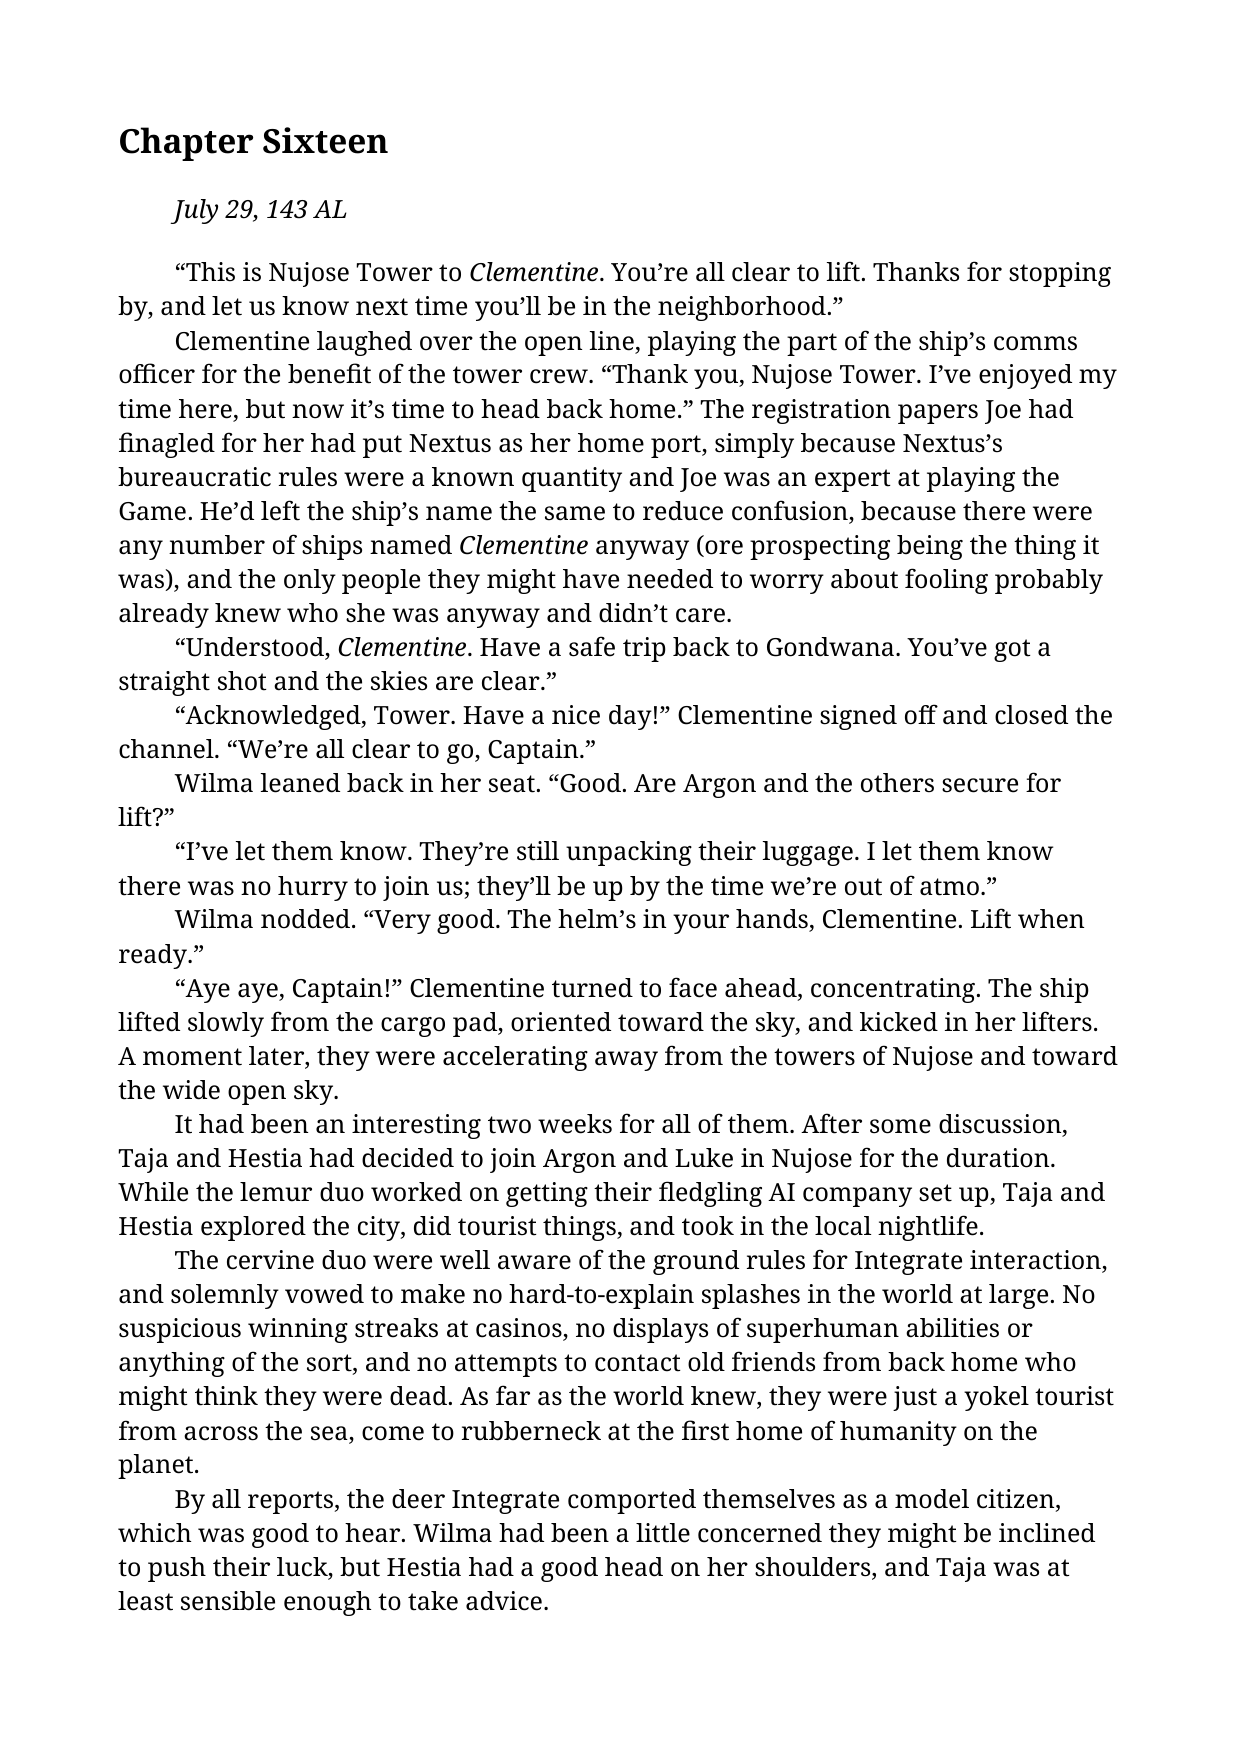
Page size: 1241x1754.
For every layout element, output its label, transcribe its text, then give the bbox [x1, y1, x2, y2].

text It had been an interesting two weeks for all of them. After some discussion, Taja and Hestia had decided to join Argon and Luke in Nujose for the duration. While the lemur duo worked on getting their fledgling AI company set up, Taja and Hestia explored the city, did tourist things, and took in the local nightlife. [118, 1107, 1122, 1243]
text Wilma nodded. “Very good. The helm’s in your hands, Clementine. Lift when ready.” [118, 902, 1122, 970]
text “I’ve let them know. They’re still unpacking their luggage. I let them know there was no hurry to join us; they’ll be up by the time we’re out of atmo.” [118, 834, 1122, 902]
text Chapter Sixteen [118, 118, 1122, 163]
text “Understood, Clementine. Have a safe trip back to Gondwana. You’ve got a straight shot and the skies are clear.” [118, 630, 1122, 698]
text “This is Nujose Tower to Clementine. You’re all clear to lift. Thanks for stopping by, and let us know next time you’ll be in the neighborhood.” [118, 255, 1122, 323]
text “Acknowledged, Tower. Have a nice day!” Clementine signed off and closed the channel. “We’re all clear to go, Captain.” [118, 698, 1122, 766]
text Wilma leaned back in her seat. “Good. Are Argon and the others secure for lift?” [118, 766, 1122, 834]
text July 29, 143 AL [118, 192, 1122, 226]
text “Aye aye, Captain!” Clementine turned to face ahead, concentrating. The ship lifted slowly from the cargo pad, oriented toward the sky, and kicked in her lifters. A moment later, they were accelerating away from the towers of Nujose and toward the wide open sky. [118, 970, 1122, 1107]
text By all reports, the deer Integrate comported themselves as a model citizen, which was good to hear. Wilma had been a little concerned they might be inclined to push their luck, but Hestia had a good head on her shoulders, and Taja was at least sensible enough to take advice. [118, 1481, 1122, 1617]
text The cervine duo were well aware of the ground rules for Integrate interaction, and solemnly vowed to make no hard-to-explain splashes in the world at large. No suspicious winning streaks at casinos, no displays of superhuman abilities or anything of the sort, and no attempts to contact old friends from back home who might think they were dead. As far as the world knew, they were just a yokel tourist from across the sea, come to rubberneck at the first home of humanity on the planet. [118, 1243, 1122, 1481]
text Clementine laughed over the open line, playing the part of the ship’s comms officer for the benefit of the tower crew. “Thank you, Nujose Tower. I’ve enjoyed my time here, but now it’s time to head back home.” The registration papers Joe had finagled for her had put Nextus as her home port, simply because Nextus’s bureaucratic rules were a known quantity and Joe was an expert at playing the Game. He’d left the ship’s name the same to reduce confusion, because there were any number of ships named Clementine anyway (ore prospecting being the thing it was), and the only people they might have needed to worry about fooling probably already knew who she was anyway and didn’t care. [118, 323, 1122, 630]
